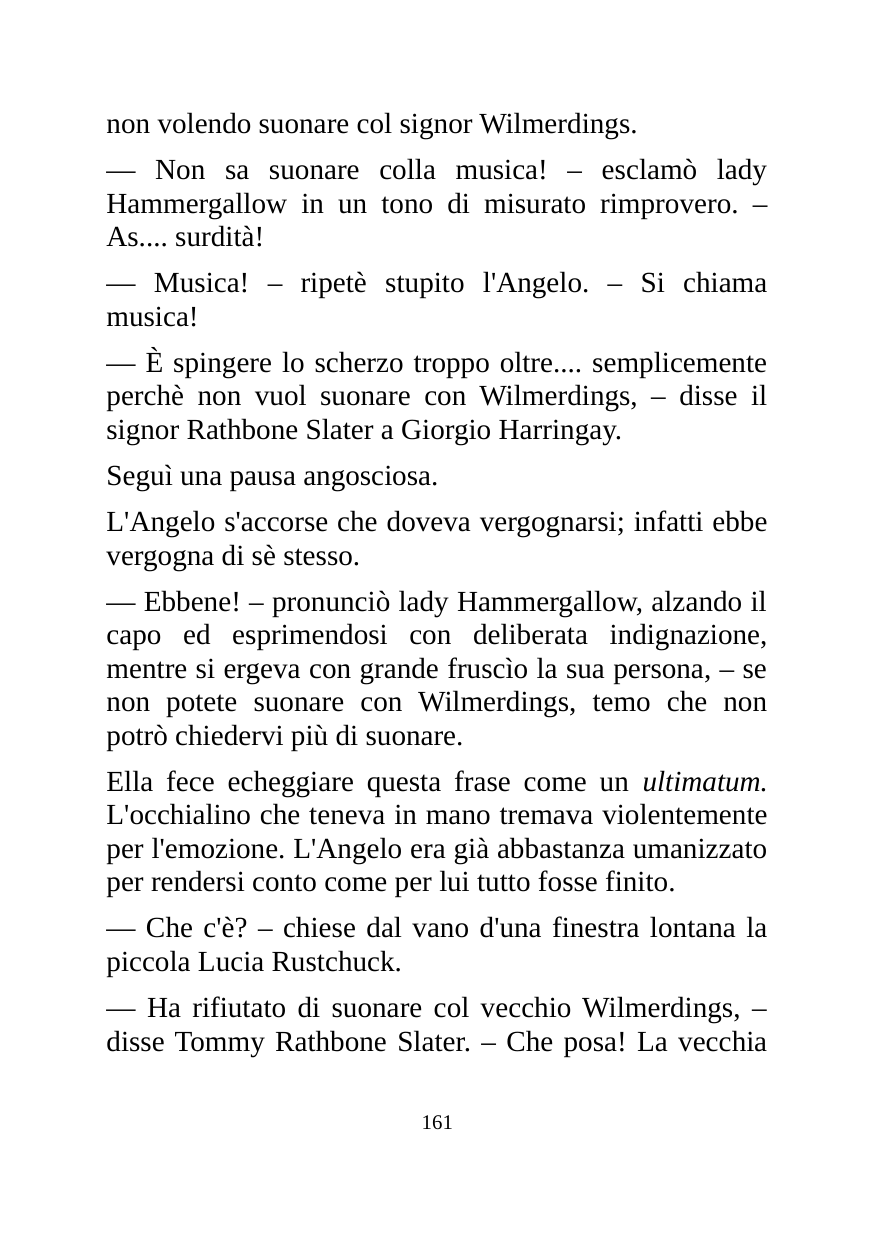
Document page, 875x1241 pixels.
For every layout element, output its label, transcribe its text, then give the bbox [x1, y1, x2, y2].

text L'Angelo s'accorse che doveva vergognarsi; infatti ebbe vergogna di sè stesso. [106, 504, 768, 571]
text — Ebbene! – pronunciò lady Hammergallow, alzando il capo ed esprimendosi con deliberata indignazione, mentre si ergeva con grande fruscìo la sua persona, – se non potete suonare con Wilmerdings, temo che non potrò chiedervi più di suonare. [106, 584, 768, 751]
text — È spingere lo scherzo troppo oltre.... semplicemente perchè non vuol suonare con Wilmerdings, – disse il signor Rathbone Slater a Giorgio Harringay. [106, 345, 768, 446]
text Ella fece echeggiare questa frase come un ultimatum. L'occhialino che teneva in mano tremava violentemente per l'emozione. L'Angelo era già abbastanza umanizzato per rendersi conto come per lui tutto fosse finito. [106, 764, 768, 898]
text — Ha rifiutato di suonare col vecchio Wilmerdings, – disse Tommy Rathbone Slater. – Che posa! La vecchia [106, 990, 768, 1057]
text — Non sa suonare colla musica! – esclamò lady Hammergallow in un tono di misurato rimprovero. – As.... surdità! [106, 152, 768, 253]
text — Musica! – ripetè stupito l'Angelo. – Si chiama musica! [106, 265, 768, 332]
text Seguì una pausa angosciosa. [106, 458, 768, 492]
text non volendo suonare col signor Wilmerdings. [106, 106, 768, 140]
text — Che c'è? – chiese dal vano d'una finestra lontana la piccola Lucia Rustchuck. [106, 911, 768, 978]
